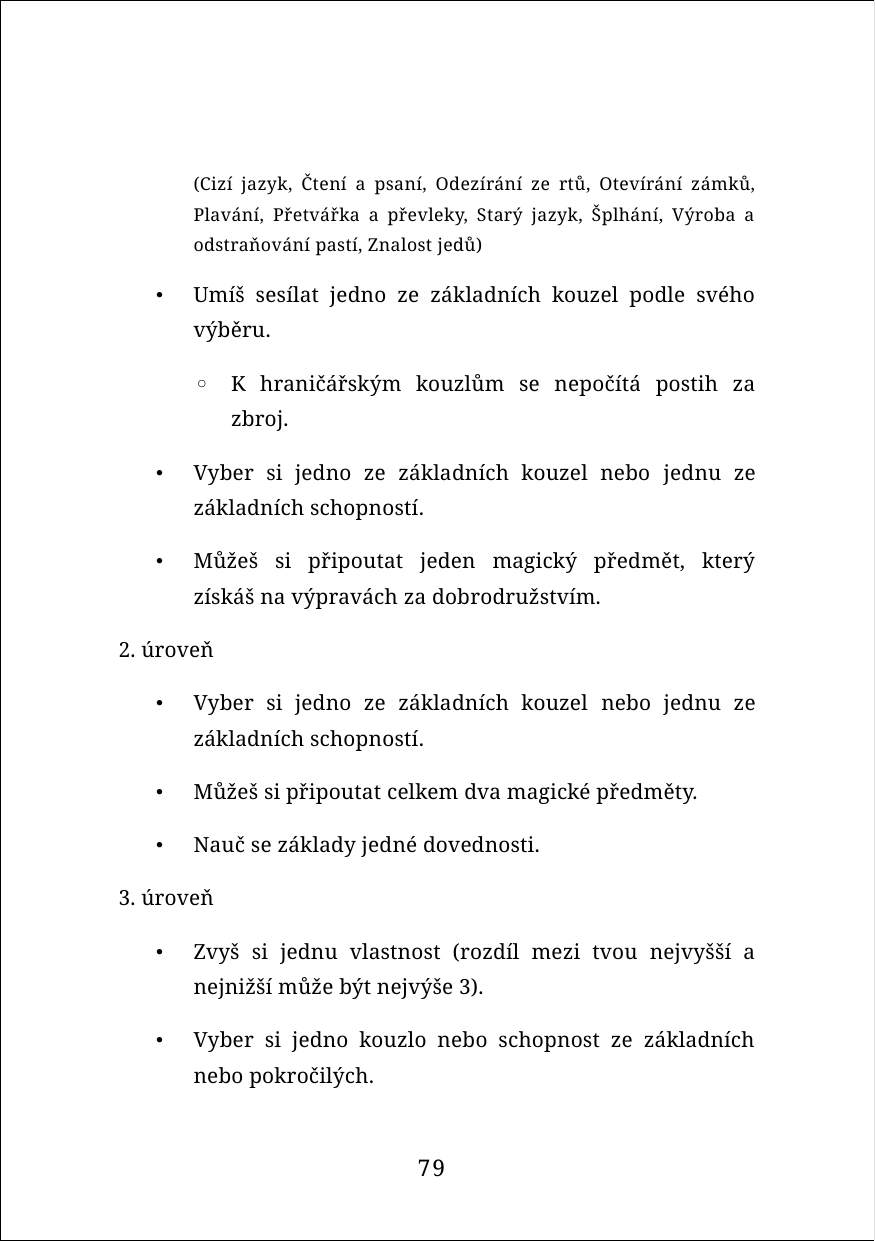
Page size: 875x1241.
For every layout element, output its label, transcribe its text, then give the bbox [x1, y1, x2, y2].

list Nauč se základy jedné dovednosti. [156, 830, 756, 859]
list Vyber si jedno ze základních kouzel nebo jednu ze základních schopností. [156, 458, 756, 522]
list Vyber si jedno kouzlo nebo schopnost ze základních nebo pokročilých. [156, 1026, 756, 1089]
list Zvyš si jednu vlastnost (rozdíl mezi tvou nejvyšší a nejnižší může být nejvýše 3). [156, 937, 756, 1001]
text 3. úroveň [118, 883, 756, 912]
list (Cizí jazyk, Čtení a psaní, Odezírání ze rtů, Otevírání zámků, Plavání, Přetvářka a převleky, Starý jazyk, Šplhání, Výroba a odstraňování pastí, Znalost jedů) [156, 172, 756, 256]
list Vyber si jedno ze základních kouzel nebo jednu ze základních schopností. [156, 688, 756, 752]
list K hraničářským kouzlům se nepočítá postih za zbroj. [193, 369, 756, 433]
text 2. úroveň [118, 635, 756, 663]
list Můžeš si připoutat jeden magický předmět, který získáš na výpravách za dobrodružstvím. [156, 546, 756, 610]
list Můžeš si připoutat celkem dva magické předměty. [156, 777, 756, 806]
list Umíš sesílat jedno ze základních kouzel podle svého výběru. [156, 280, 756, 344]
